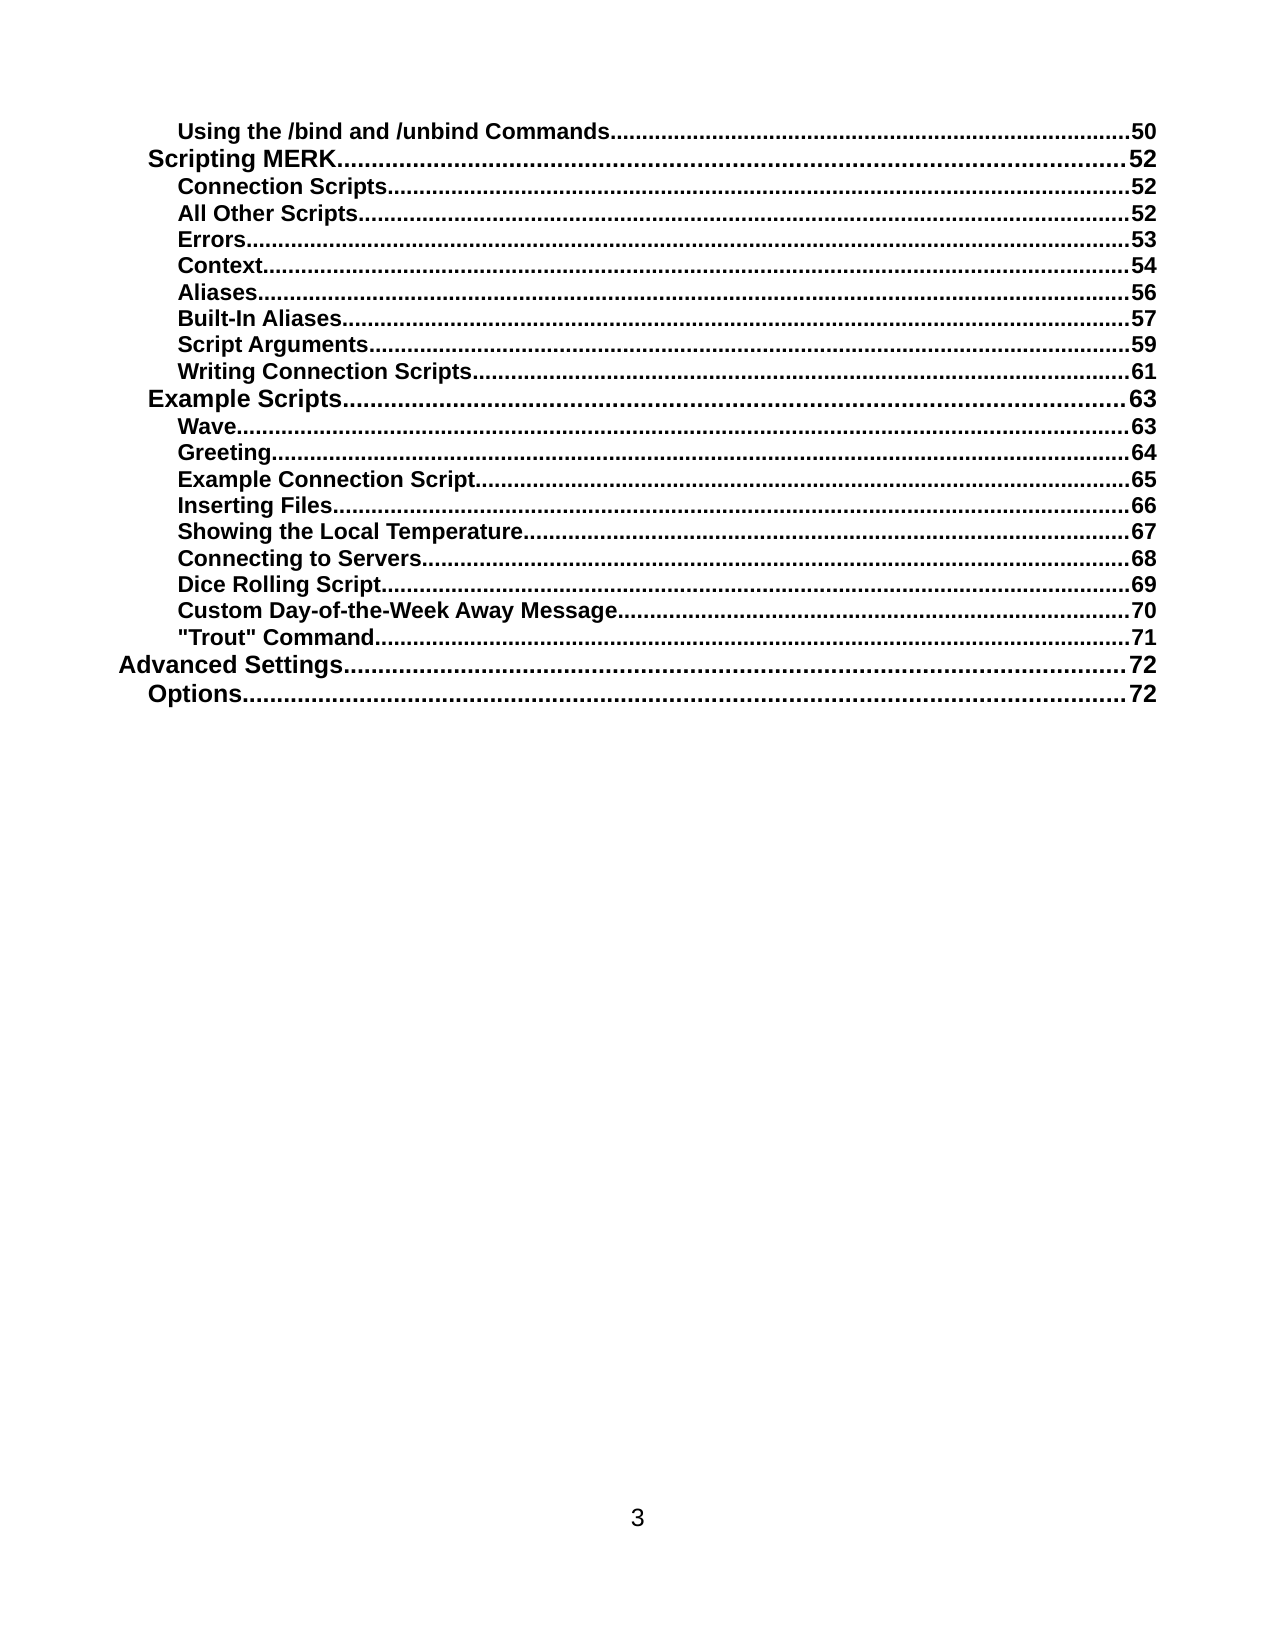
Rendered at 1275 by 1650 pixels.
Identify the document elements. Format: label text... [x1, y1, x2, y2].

text Script Arguments 59 [177, 331, 1157, 358]
text Custom Day-of-the-Week Away Message 70 [177, 597, 1157, 624]
text All Other Scripts 52 [177, 199, 1157, 226]
text Writing Connection Scripts 61 [177, 358, 1157, 384]
text Built-In Aliases 57 [177, 305, 1157, 331]
text Dice Rolling Script 69 [177, 571, 1157, 597]
text Aliases 56 [177, 279, 1157, 305]
text Context 54 [177, 252, 1157, 279]
text Advanced Settings 72 [118, 650, 1157, 679]
text Greeting 64 [177, 439, 1157, 466]
text Options 72 [148, 679, 1157, 707]
text Inserting Files 66 [177, 492, 1157, 518]
text Example Connection Script 65 [177, 466, 1157, 492]
text "Trout" Command 71 [177, 624, 1157, 650]
text Connection Scripts 52 [177, 173, 1157, 199]
text Scripting MERK 52 [148, 144, 1157, 173]
text Wave 63 [177, 413, 1157, 439]
text Errors 53 [177, 226, 1157, 252]
text Connecting to Servers 68 [177, 544, 1157, 571]
text Using the /bind and /unbind Commands 50 [177, 118, 1157, 144]
text Showing the Local Temperature 67 [177, 518, 1157, 544]
text Example Scripts 63 [148, 384, 1157, 413]
